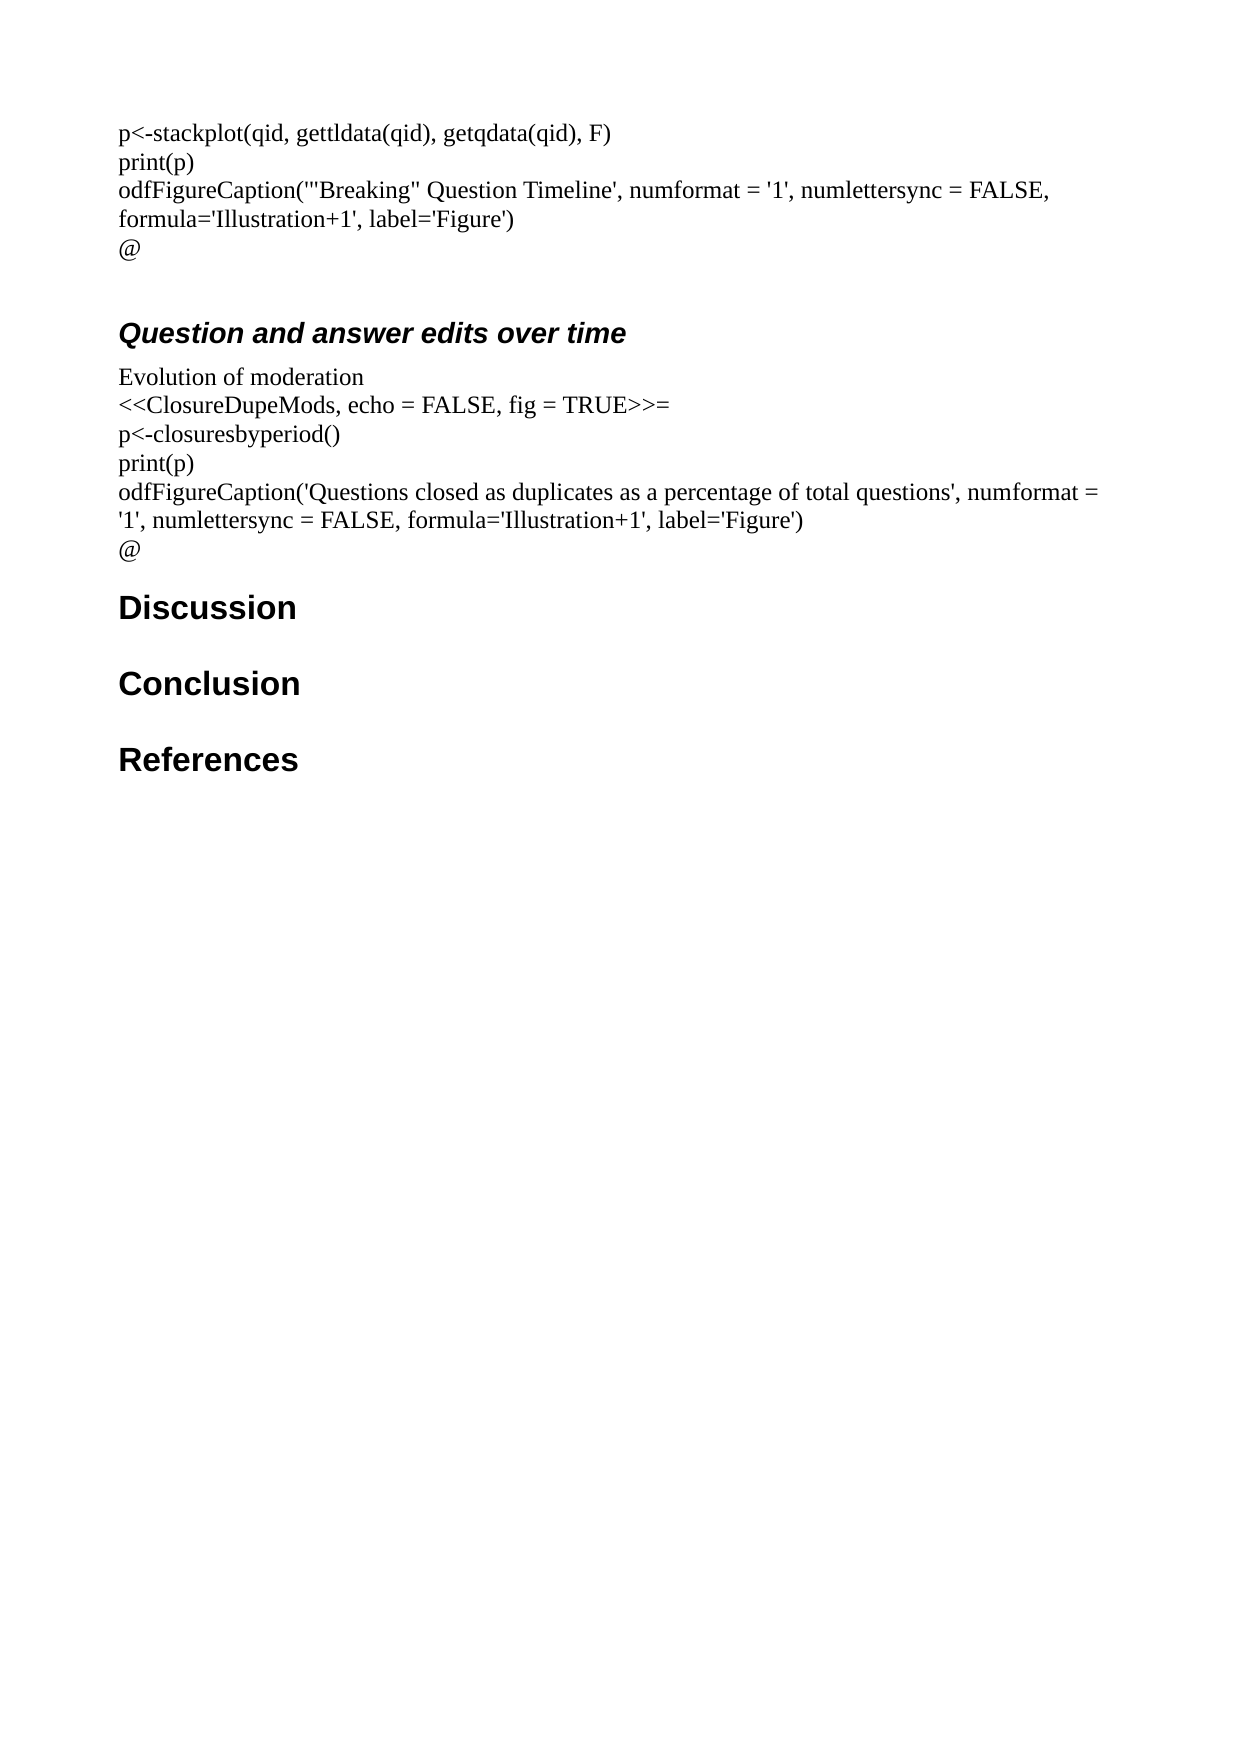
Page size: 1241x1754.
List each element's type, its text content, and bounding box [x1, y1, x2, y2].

text Evolution of moderation [118, 362, 1122, 390]
text p<-stackplot(qid, gettldata(qid), getqdata(qid), F) [118, 118, 1122, 147]
text p<-closuresbyperiod() [118, 419, 1122, 448]
subtitle Conclusion [118, 664, 1122, 703]
text @ [118, 233, 1122, 262]
subtitle Question and answer edits over time [118, 316, 1122, 349]
text @ [118, 534, 1122, 563]
text print(p) [118, 448, 1122, 477]
subtitle References [118, 740, 1122, 779]
subtitle Discussion [118, 588, 1122, 627]
text odfFigureCaption('Questions closed as duplicates as a percentage of total questions', numformat = '1', numlettersync = FALSE, formula='Illustration+1', label='Figure') [118, 477, 1122, 534]
text <<ClosureDupeMods, echo = FALSE, fig = TRUE>>= [118, 390, 1122, 419]
text print(p) [118, 147, 1122, 176]
text odfFigureCaption('"Breaking" Question Timeline', numformat = '1', numlettersync = FALSE, formula='Illustration+1', label='Figure') [118, 176, 1122, 233]
